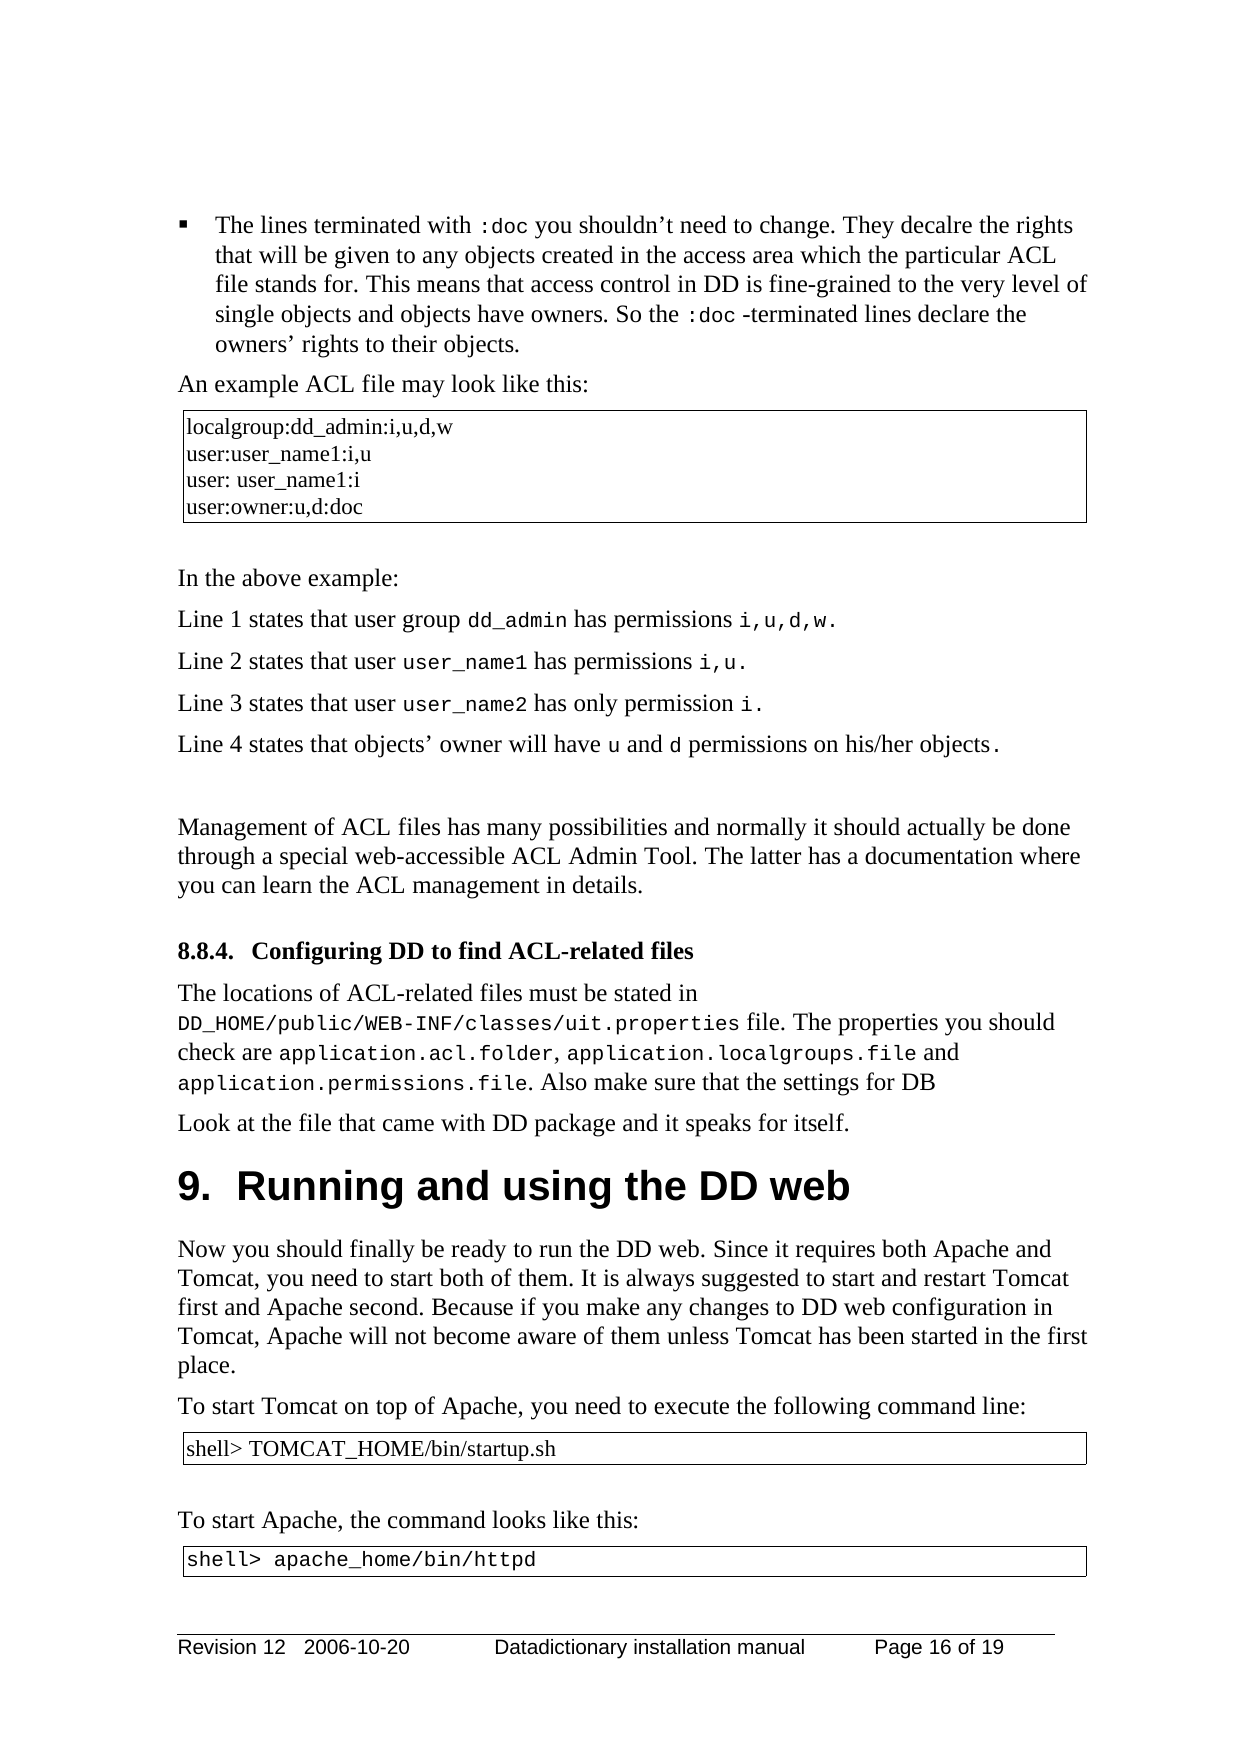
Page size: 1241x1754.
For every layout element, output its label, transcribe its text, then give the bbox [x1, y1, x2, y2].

subtitle Configuring DD to find ACL-related files [177, 936, 1092, 965]
subtitle Running and using the DD web [177, 1161, 1092, 1209]
text shell> apache_home/bin/httpd [184, 1547, 1086, 1576]
text Line 4 states that objects’ owner will have u and d permissions on his/her objects. [177, 729, 1092, 759]
text Look at the file that came with DD package and it speaks for itself. [177, 1108, 1092, 1137]
text user: user_name1:i [184, 463, 1086, 490]
text shell> TOMCAT_HOME/bin/startup.sh [184, 1433, 1086, 1464]
text Line 3 states that user user_name2 has only permission i. [177, 688, 1092, 718]
text The locations of ACL-related files must be stated in DD_HOME/public/WEB-INF/classes/uit.properties file. The properties you should check are application.acl.folder, application.localgroups.file and application.permissions.file. Also make sure that the settings for DB [177, 977, 1092, 1097]
text localgroup:dd_admin:i,u,d,w [184, 411, 1086, 437]
text An example ACL file may look like this: [177, 369, 1092, 398]
text user:user_name1:i,u [184, 437, 1086, 463]
text user:owner:u,d:doc [184, 490, 1086, 522]
text To start Tomcat on top of Apache, you need to execute the following command line: [177, 1391, 1092, 1420]
text To start Apache, the command looks like this: [177, 1505, 1092, 1534]
text Now you should finally be ready to run the DD web. Since it requires both Apache and Tomcat, you need to start both of them. It is always suggested to start and restart Tomcat first and Apache second. Because if you make any changes to DD web configuration in Tomcat, Apache will not become aware of them unless Tomcat has been started in the first place. [177, 1234, 1092, 1379]
text In the above example: [177, 563, 1092, 592]
text Line 1 states that user group dd_admin has permissions i,u,d,w. [177, 604, 1092, 634]
text Line 2 states that user user_name1 has permissions i,u. [177, 646, 1092, 676]
text Management of ACL files has many possibilities and normally it should actually be done through a special web-accessible ACL Admin Tool. The latter has a documentation where you can learn the ACL management in details. [177, 812, 1092, 899]
list The lines terminated with :doc you shouldn’t need to change. They decalre the rights that will be given to any objects created in the access area which the particular ACL file stands for. This means that access control in DD is fine-grained to the very level of single objects and objects have owners. So the :doc -terminated lines declare the owners’ rights to their objects. [177, 210, 1092, 357]
